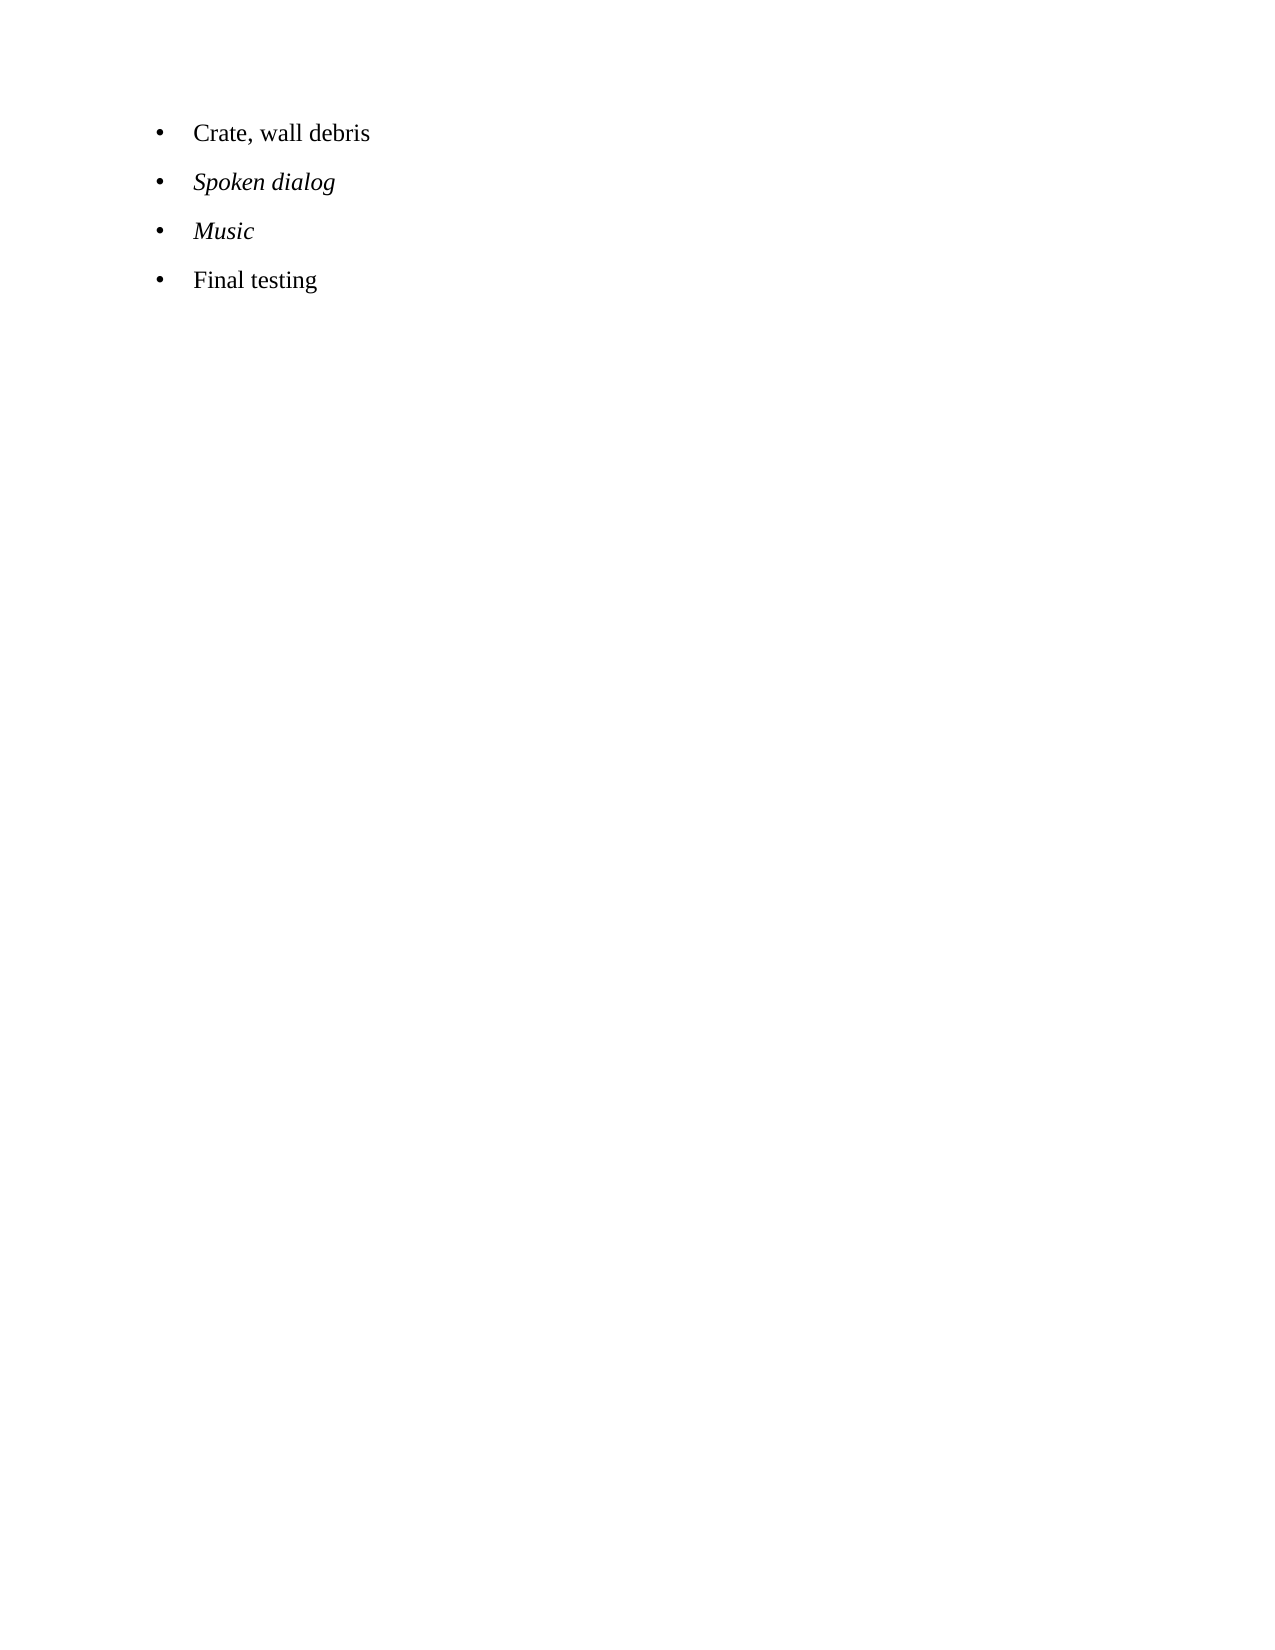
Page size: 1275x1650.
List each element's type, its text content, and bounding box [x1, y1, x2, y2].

list Music [156, 216, 1157, 245]
list Final testing [156, 265, 1157, 294]
list Crate, wall debris [156, 118, 1157, 147]
list Spoken dialog [156, 167, 1157, 196]
